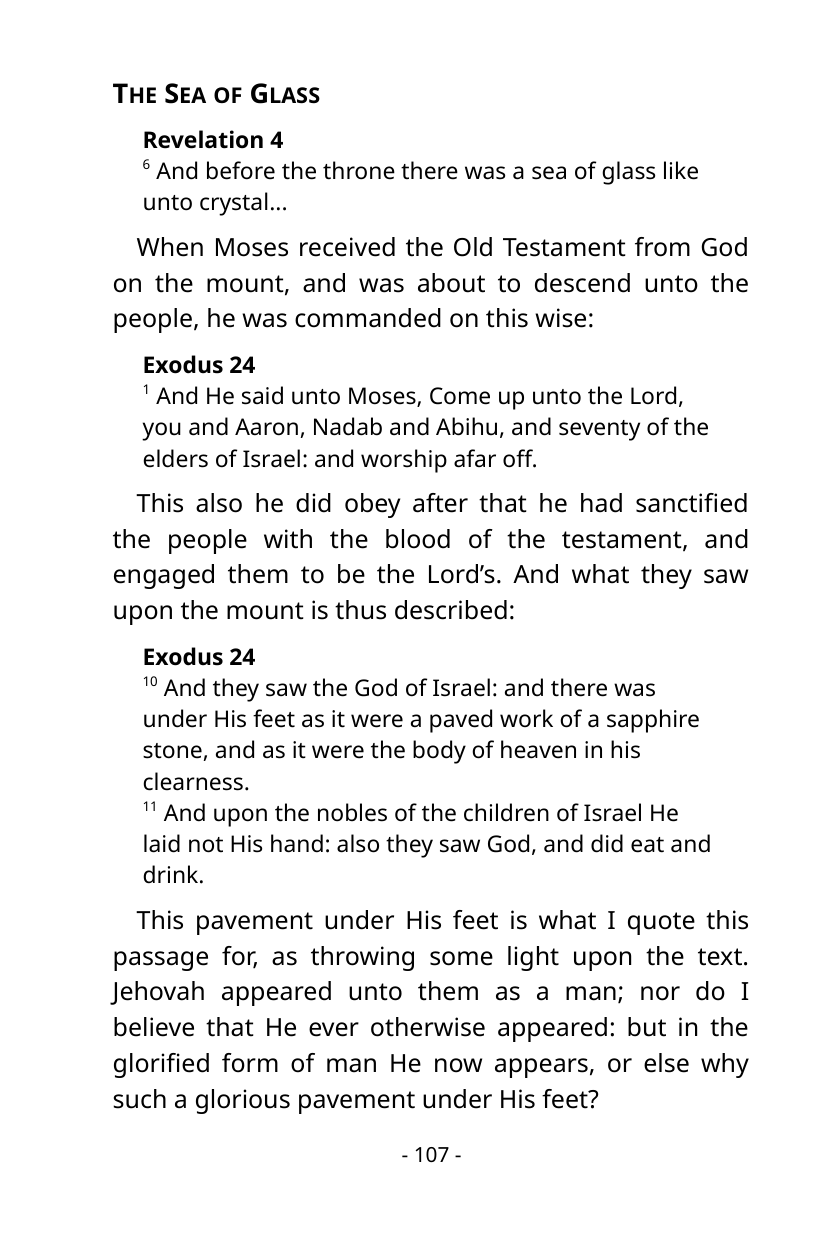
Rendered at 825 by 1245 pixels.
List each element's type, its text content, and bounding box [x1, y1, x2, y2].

text Revelation 4 [142, 124, 750, 155]
subtitle The Sea of Glass [112, 75, 750, 112]
text Exodus 24 [142, 641, 750, 672]
text 1 And He said unto Moses, Come up unto the Lord, you and Aaron, Nadab and Abihu, and seventy of the elders of Israel: and worship afar off. [142, 380, 720, 474]
text Exodus 24 [142, 349, 750, 380]
text When Moses received the Old Testament from God on the mount, and was about to descend unto the people, he was commanded on this wise: [112, 229, 750, 335]
text 11 And upon the nobles of the children of Israel He laid not His hand: also they saw God, and did eat and drink. [142, 797, 720, 891]
text This also he did obey after that he had sanctified the people with the blood of the testament, and engaged them to be the Lord’s. And what they saw upon the mount is thus described: [112, 486, 750, 627]
text This pavement under His feet is what I quote this passage for, as throwing some light upon the text. Jehovah appeared unto them as a man; nor do I believe that He ever otherwise appeared: but in the glorified form of man He now appears, or else why such a glorious pavement under His feet? [112, 903, 750, 1115]
text 10 And they saw the God of Israel: and there was under His feet as it were a paved work of a sapphire stone, and as it were the body of heaven in his clearness. [142, 672, 720, 797]
text 6 And before the throne there was a sea of glass like unto crystal... [142, 155, 720, 218]
